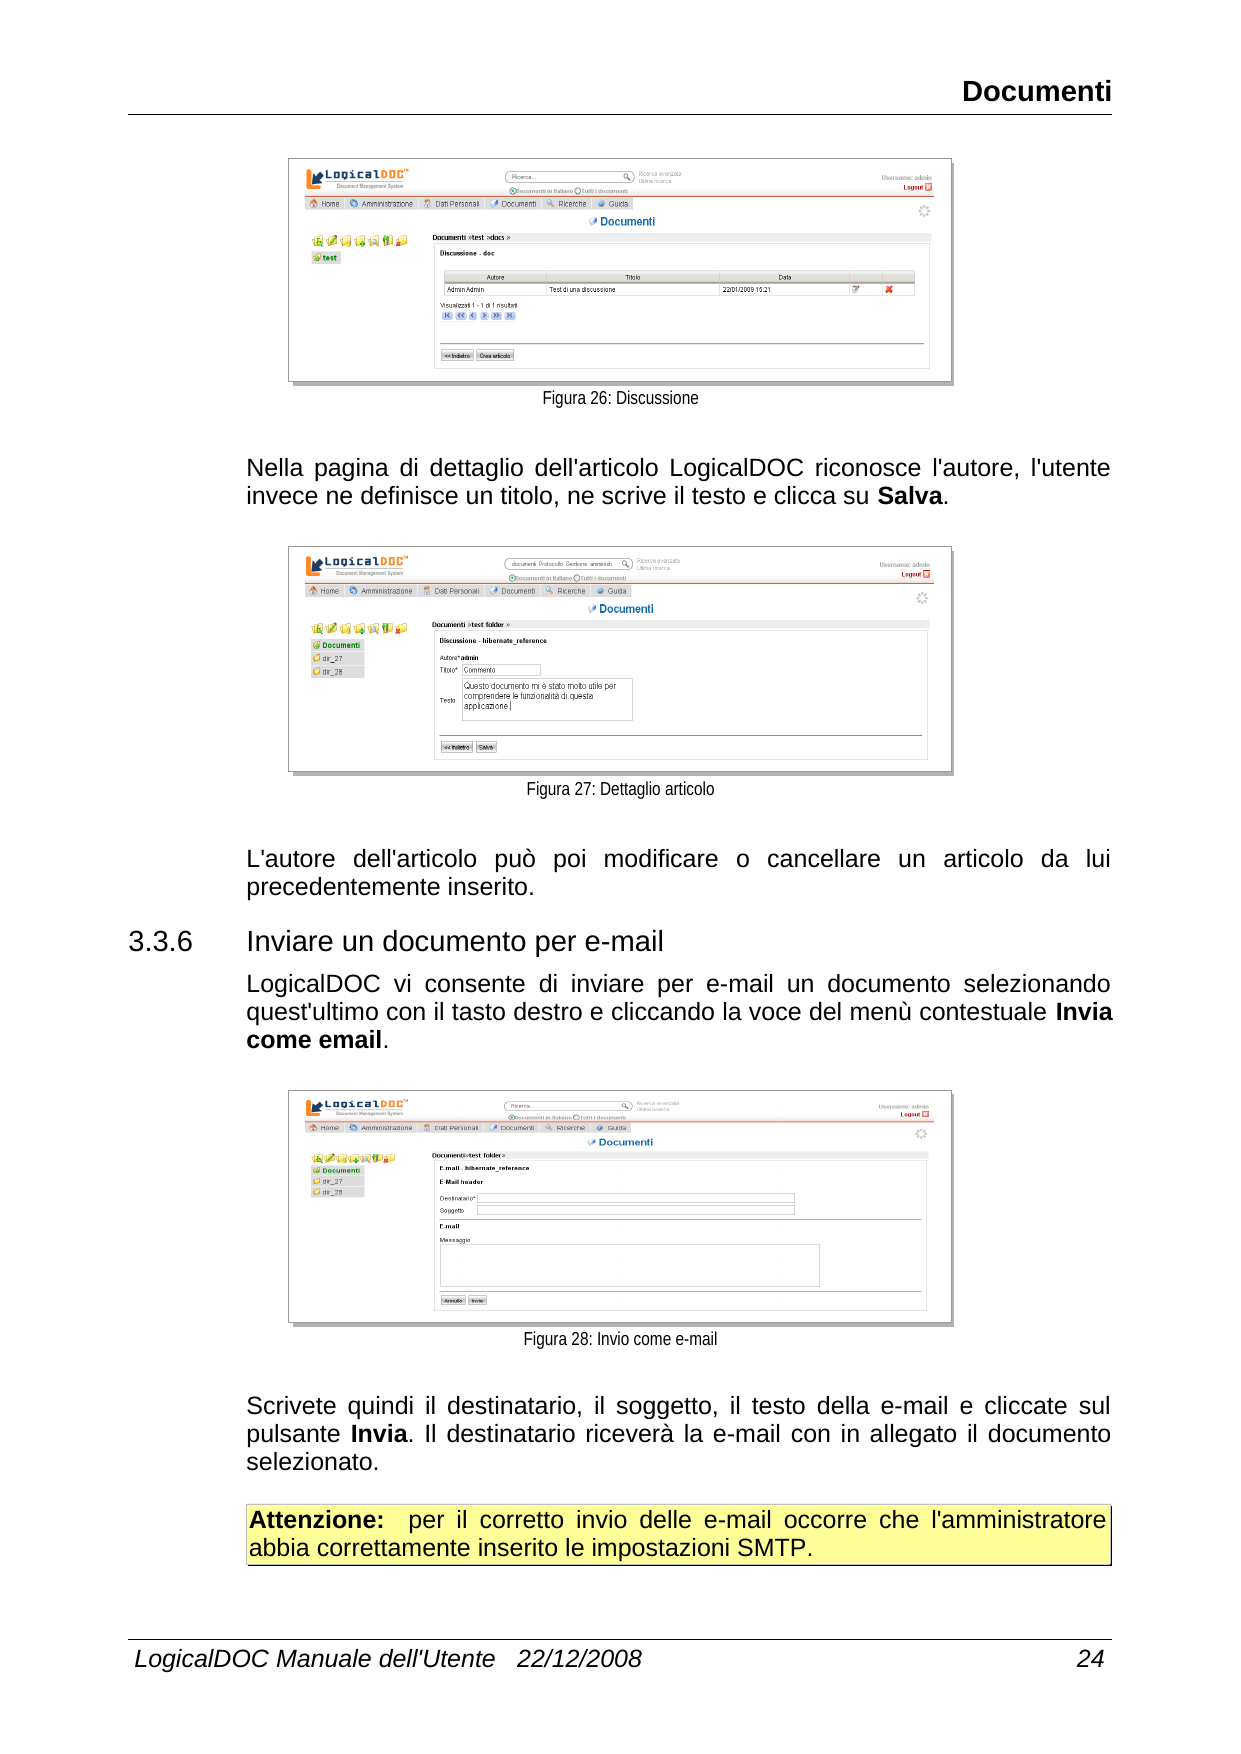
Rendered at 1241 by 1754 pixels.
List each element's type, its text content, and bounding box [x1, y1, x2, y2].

subtitle Inviare un documento per e-mail [128, 925, 1112, 958]
text Scrivete quindi il destinatario, il soggetto, il testo della e-mail e cliccate sul pulsante Invia. Il destinatario riceverà la e-mail con in allegato il documento selezionato. [246, 1392, 1112, 1476]
text Figura 27: Dettaglio articolo [288, 772, 952, 799]
picture [305, 1098, 934, 1313]
text LogicalDOC vi consente di inviare per e-mail un documento selezionando quest'ultimo con il tasto destro e cliccando la voce del menù contestuale Invia come email. [246, 970, 1112, 1054]
picture [305, 555, 934, 763]
text Attenzione: per il corretto invio delle e-mail occorre che l'amministratore abbia correttamente inserito le impostazioni SMTP. [247, 1505, 1110, 1564]
text L'autore dell'articolo può poi modificare o cancellare un articolo da lui precedentemente inserito. [246, 844, 1112, 900]
picture [305, 167, 934, 372]
text Nella pagina di dettaglio dell'articolo LogicalDOC riconosce l'autore, l'utente invece ne definisce un titolo, ne scrive il testo e clicca su Salva. [246, 454, 1112, 510]
text Figura 26: Discussione [288, 382, 952, 409]
text Figura 28: Invio come e-mail [288, 1323, 952, 1350]
